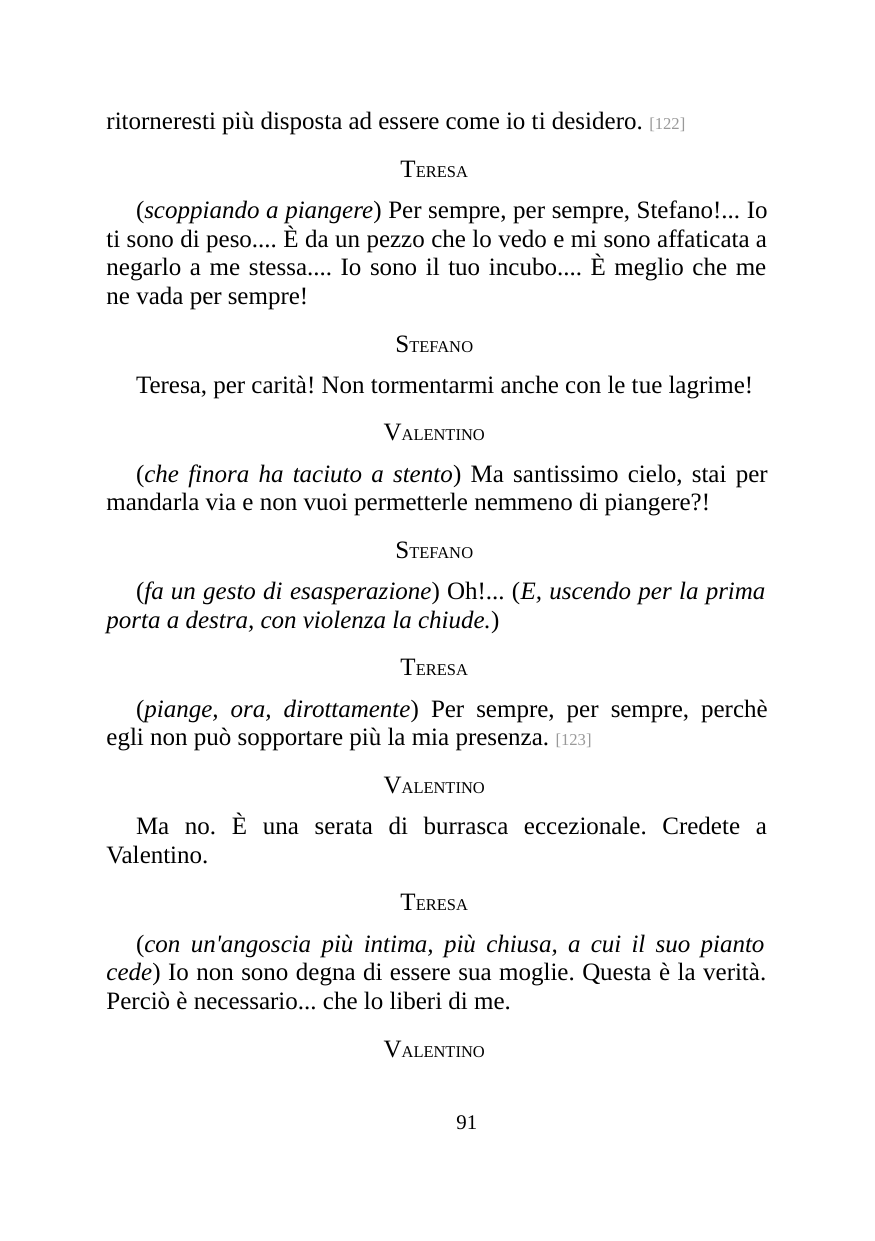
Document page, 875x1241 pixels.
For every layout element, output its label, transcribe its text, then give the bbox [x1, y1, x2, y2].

text Ma no. È una serata di burrasca eccezionale. Credete a Valentino. [106, 811, 768, 869]
text Teresa, per carità! Non tormentarmi anche con le tue lagrime! [106, 370, 768, 399]
text (piange, ora, dirottamente) Per sempre, per sempre, perchè egli non può sopportare più la mia presenza. [123] [106, 694, 768, 751]
text Stefano [106, 329, 768, 357]
text (scoppiando a piangere) Per sempre, per sempre, Stefano!... Io ti sono di peso.... È da un pezzo che lo vedo e mi sono affaticata a negarlo a me stessa.... Io sono il tuo incubo.... È meglio che me ne vada per sempre! [106, 195, 768, 310]
text Valentino [106, 770, 768, 799]
text (che finora ha taciuto a stento) Ma santissimo cielo, stai per mandarla via e non vuoi permetterle nemmeno di piangere?! [106, 459, 768, 516]
text Teresa [106, 652, 768, 681]
text Teresa [106, 154, 768, 182]
text (fa un gesto di esasperazione) Oh!... (E, uscendo per la prima porta a destra, con violenza la chiude.) [106, 576, 768, 634]
text ritorneresti più disposta ad essere come io ti desidero. [122] [106, 106, 768, 135]
text Teresa [106, 887, 768, 916]
text (con un'angoscia più intima, più chiusa, a cui il suo pianto cede) Io non sono degna di essere sua moglie. Questa è la verità. Perciò è necessario... che lo liberi di me. [106, 929, 768, 1015]
text Stefano [106, 535, 768, 564]
text Valentino [106, 1034, 768, 1062]
text Valentino [106, 417, 768, 446]
